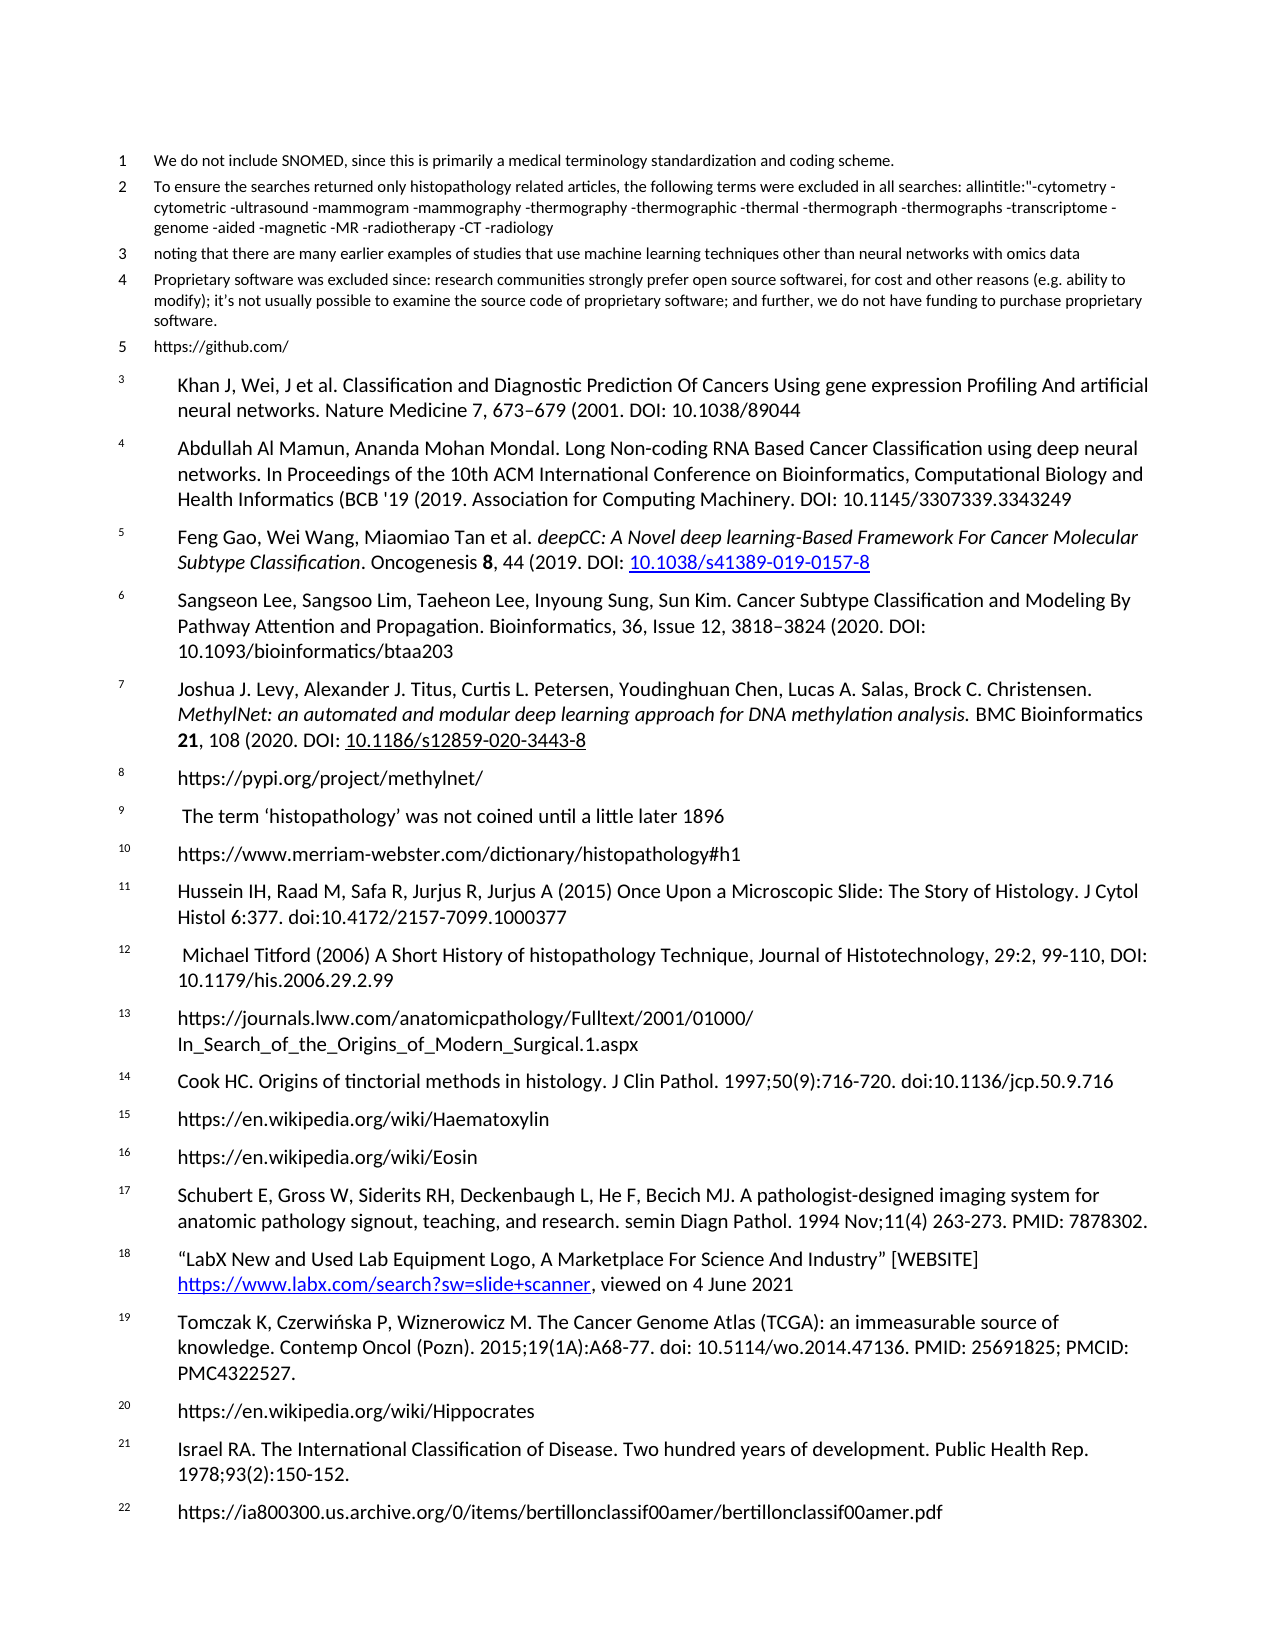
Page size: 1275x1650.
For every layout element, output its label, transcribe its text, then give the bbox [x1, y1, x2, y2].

text Proprietary software was excluded since: research communities strongly prefer open source softwarei, for cost and other reasons (e.g. ability to modify); it’s not usually possible to examine the source code of proprietary software; and further, we do not have funding to purchase proprietary software. [118, 269, 1157, 331]
text https://ia800300.us.archive.org/0/items/bertillonclassif00amer/bertillonclassif00amer.pdf [118, 1499, 1157, 1524]
text https://www.merriam-webster.com/dictionary/histopathology#h1 [118, 841, 1157, 866]
text Schubert E, Gross W, Siderits RH, Deckenbaugh L, He F, Becich MJ. A pathologist-designed imaging system for anatomic pathology signout, teaching, and research. semin Diagn Pathol. 1994 Nov;11(4) 263-273. PMID: 7878302. [118, 1182, 1157, 1233]
text Cook HC. Origins of tinctorial methods in histology. J Clin Pathol. 1997;50(9):716-720. doi:10.1136/jcp.50.9.716 [118, 1069, 1157, 1094]
text https://en.wikipedia.org/wiki/Haematoxylin [118, 1107, 1157, 1132]
text https://pypi.org/project/methylnet/ [118, 765, 1157, 790]
text https://journals.lww.com/anatomicpathology/Fulltext/2001/01000/In_Search_of_the_Origins_of_Modern_Surgical.1.aspx [118, 1005, 1157, 1056]
text https://en.wikipedia.org/wiki/Hippocrates [118, 1398, 1157, 1423]
text https://github.com/ [118, 336, 1157, 357]
text “LabX New and Used Lab Equipment Logo, A Marketplace For Science And Industry” [WEBSITE] https://www.labx.com/search?sw=slide+scanner, viewed on 4 June 2021 [118, 1246, 1157, 1297]
text Tomczak K, Czerwińska P, Wiznerowicz M. The Cancer Genome Atlas (TCGA): an immeasurable source of knowledge. Contemp Oncol (Pozn). 2015;19(1A):A68-77. doi: 10.5114/wo.2014.47136. PMID: 25691825; PMCID: PMC4322527. [118, 1309, 1157, 1385]
text Abdullah Al Mamun, Ananda Mohan Mondal. Long Non-coding RNA Based Cancer Classification using deep neural networks. In Proceedings of the 10th ACM International Conference on Bioinformatics, Computational Biology and Health Informatics (BCB '19 (2019. Association for Computing Machinery. DOI: 10.1145/3307339.3343249 [118, 435, 1157, 512]
text We do not include SNOMED, since this is primarily a medical terminology standardization and coding scheme. [118, 151, 1157, 171]
text To ensure the searches returned only histopathology related articles, the following terms were excluded in all searches: allintitle:"-cytometry -cytometric -ultrasound -mammogram -mammography -thermography -thermographic -thermal -thermograph -thermographs -transcriptome -genome -aided -magnetic -MR -radiotherapy -CT -radiology [118, 177, 1157, 238]
text Sangseon Lee, Sangsoo Lim, Taeheon Lee, Inyoung Sung, Sun Kim. Cancer Subtype Classification and Modeling By Pathway Attention and Propagation. Bioinformatics, 36, Issue 12, 3818–3824 (2020. DOI: 10.1093/bioinformatics/btaa203 [118, 587, 1157, 664]
text https://en.wikipedia.org/wiki/Eosin [118, 1144, 1157, 1170]
text The term ‘histopathology’ was not coined until a little later 1896 [118, 803, 1157, 828]
text Feng Gao, Wei Wang, Miaomiao Tan et al. deepCC: A Novel deep learning-Based Framework For Cancer Molecular Subtype Classification. Oncogenesis 8, 44 (2019. DOI: 10.1038/s41389-019-0157-8 [118, 524, 1157, 575]
text Joshua J. Levy, Alexander J. Titus, Curtis L. Petersen, Youdinghuan Chen, Lucas A. Salas, Brock C. Christensen. MethylNet: an automated and modular deep learning approach for DNA methylation analysis. BMC Bioinformatics 21, 108 (2020. DOI: 10.1186/s12859-020-3443-8 [118, 676, 1157, 752]
text Israel RA. The International Classification of Disease. Two hundred years of development. Public Health Rep. 1978;93(2):150-152. [118, 1436, 1157, 1487]
text Michael Titford (2006) A Short History of histopathology Technique, Journal of Histotechnology, 29:2, 99-110, DOI: 10.1179/his.2006.29.2.99 [118, 942, 1157, 993]
text noting that there are many earlier examples of studies that use machine learning techniques other than neural networks with omics data [118, 243, 1157, 264]
text Khan J, Wei, J et al. Classification and Diagnostic Prediction Of Cancers Using gene expression Profiling And artificial neural networks. Nature Medicine 7, 673–679 (2001. DOI: 10.1038/89044 [118, 372, 1157, 423]
text Hussein IH, Raad M, Safa R, Jurjus R, Jurjus A (2015) Once Upon a Microscopic Slide: The Story of Histology. J Cytol Histol 6:377. doi:10.4172/2157-7099.1000377 [118, 879, 1157, 929]
